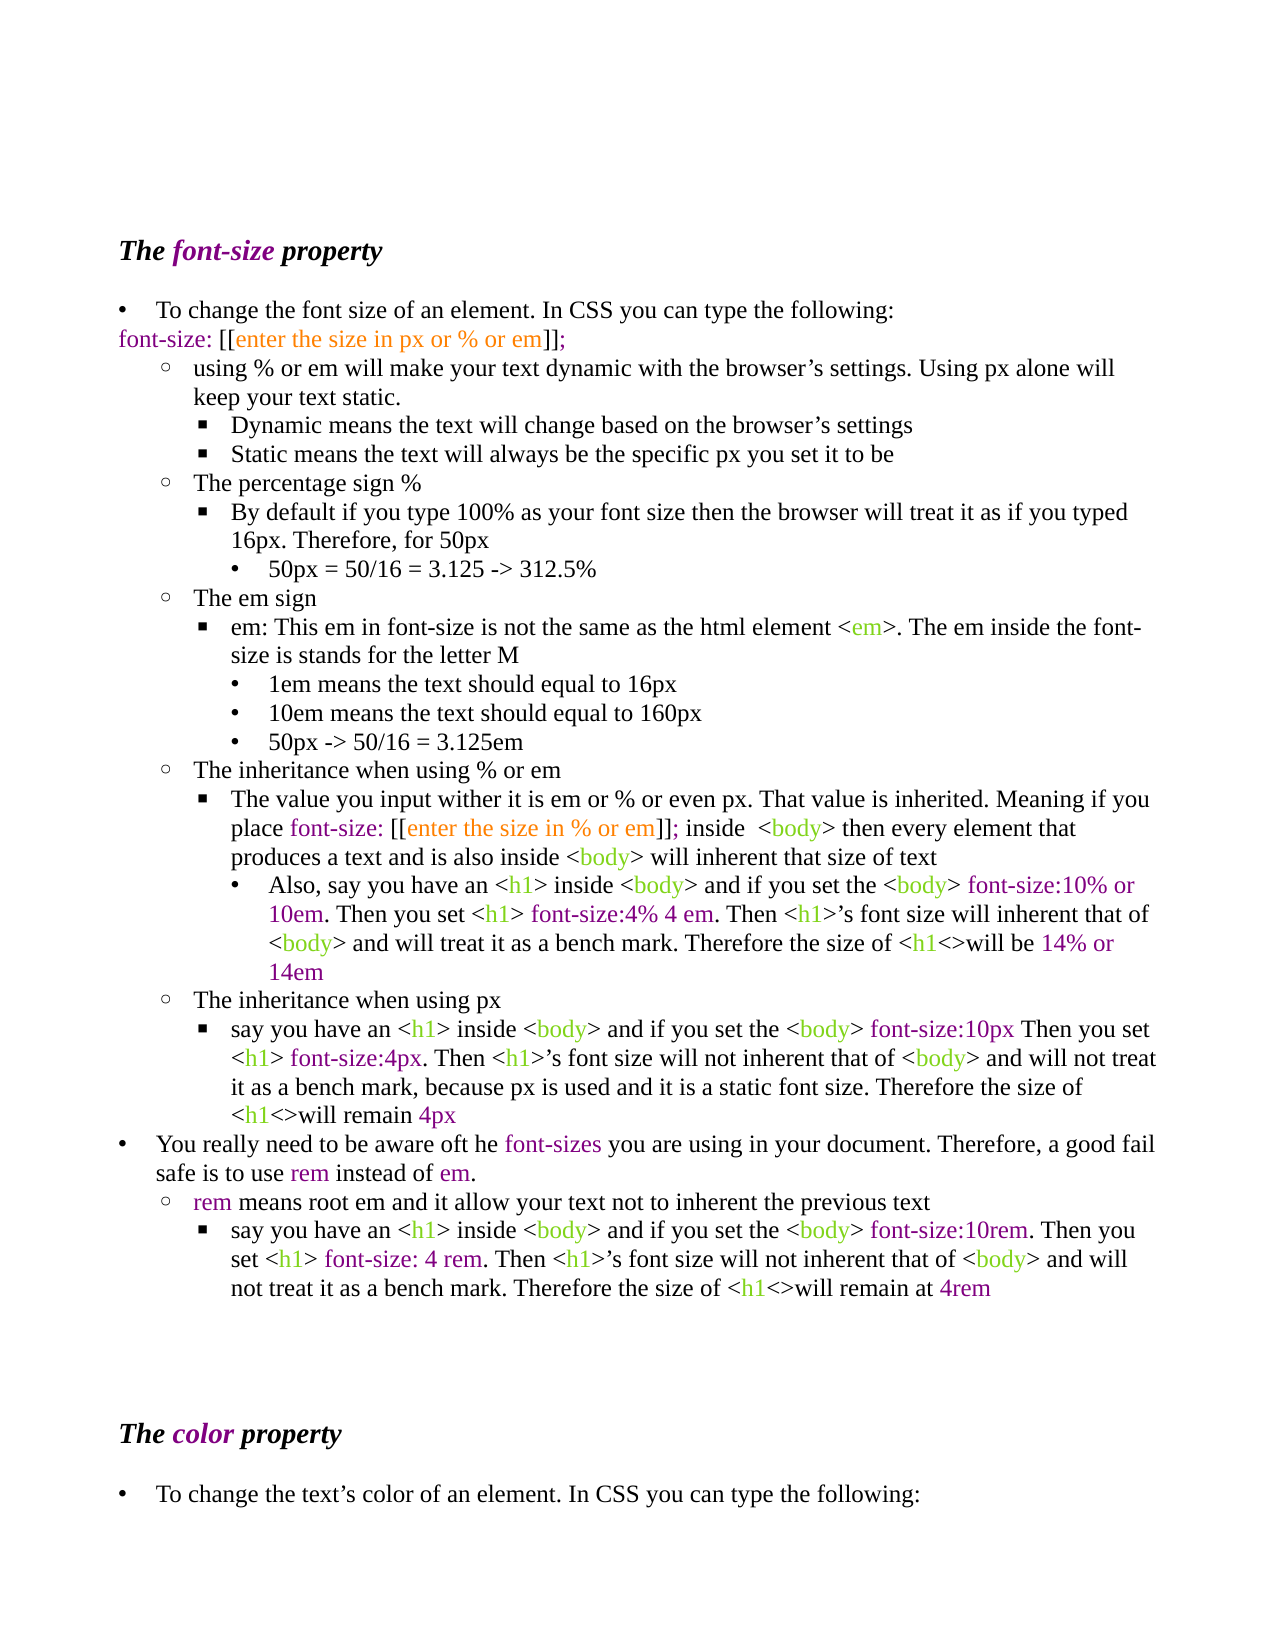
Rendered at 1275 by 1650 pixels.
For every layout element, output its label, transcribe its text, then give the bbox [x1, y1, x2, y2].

list 50px -> 50/16 = 3.125em [231, 727, 1157, 755]
list Also, say you have an <h1> inside <body> and if you set the <body> font-size:10% or 10em. Then you set <h1> font-size:4% 4 em. Then <h1>’s font size will inherent that of <body> and will treat it as a bench mark. Therefore the size of <h1<>will be 14% or 14em [231, 870, 1157, 985]
text font-size: [[enter the size in px or % or em]]; [118, 324, 1157, 353]
list using % or em will make your text dynamic with the browser’s settings. Using px alone will keep your text static. [156, 353, 1157, 410]
list The value you input wither it is em or % or even px. That value is inherited. Meaning if you place font-size: [[enter the size in % or em]]; inside <body> then every element that produces a text and is also inside <body> will inherent that size of text [193, 784, 1157, 870]
list You really need to be aware oft he font-sizes you are using in your document. Therefore, a good fail safe is to use rem instead of em. [118, 1129, 1157, 1187]
list To change the font size of an element. In CSS you can type the following: [118, 295, 1157, 324]
list The em sign [156, 583, 1157, 612]
list rem means root em and it allow your text not to inherent the previous text [156, 1187, 1157, 1215]
list The percentage sign % [156, 468, 1157, 497]
list em: This em in font-size is not the same as the html element <em>. The em inside the font-size is stands for the letter M [193, 612, 1157, 669]
text The font-size property [118, 233, 1157, 267]
list Dynamic means the text will change based on the browser’s settings [193, 410, 1157, 439]
list The inheritance when using % or em [156, 755, 1157, 784]
text The color property [118, 1417, 1157, 1450]
list 50px = 50/16 = 3.125 -> 312.5% [231, 554, 1157, 583]
list By default if you type 100% as your font size then the browser will treat it as if you typed 16px. Therefore, for 50px [193, 497, 1157, 554]
list To change the text’s color of an element. In CSS you can type the following: [118, 1479, 1157, 1508]
list say you have an <h1> inside <body> and if you set the <body> font-size:10px Then you set <h1> font-size:4px. Then <h1>’s font size will not inherent that of <body> and will not treat it as a bench mark, because px is used and it is a static font size. Therefore the size of <h1<>will remain 4px [193, 1014, 1157, 1129]
list The inheritance when using px [156, 985, 1157, 1014]
list Static means the text will always be the specific px you set it to be [193, 439, 1157, 468]
list 10em means the text should equal to 160px [231, 698, 1157, 727]
list say you have an <h1> inside <body> and if you set the <body> font-size:10rem. Then you set <h1> font-size: 4 rem. Then <h1>’s font size will not inherent that of <body> and will not treat it as a bench mark. Therefore the size of <h1<>will remain at 4rem [193, 1215, 1157, 1302]
list 1em means the text should equal to 16px [231, 669, 1157, 698]
